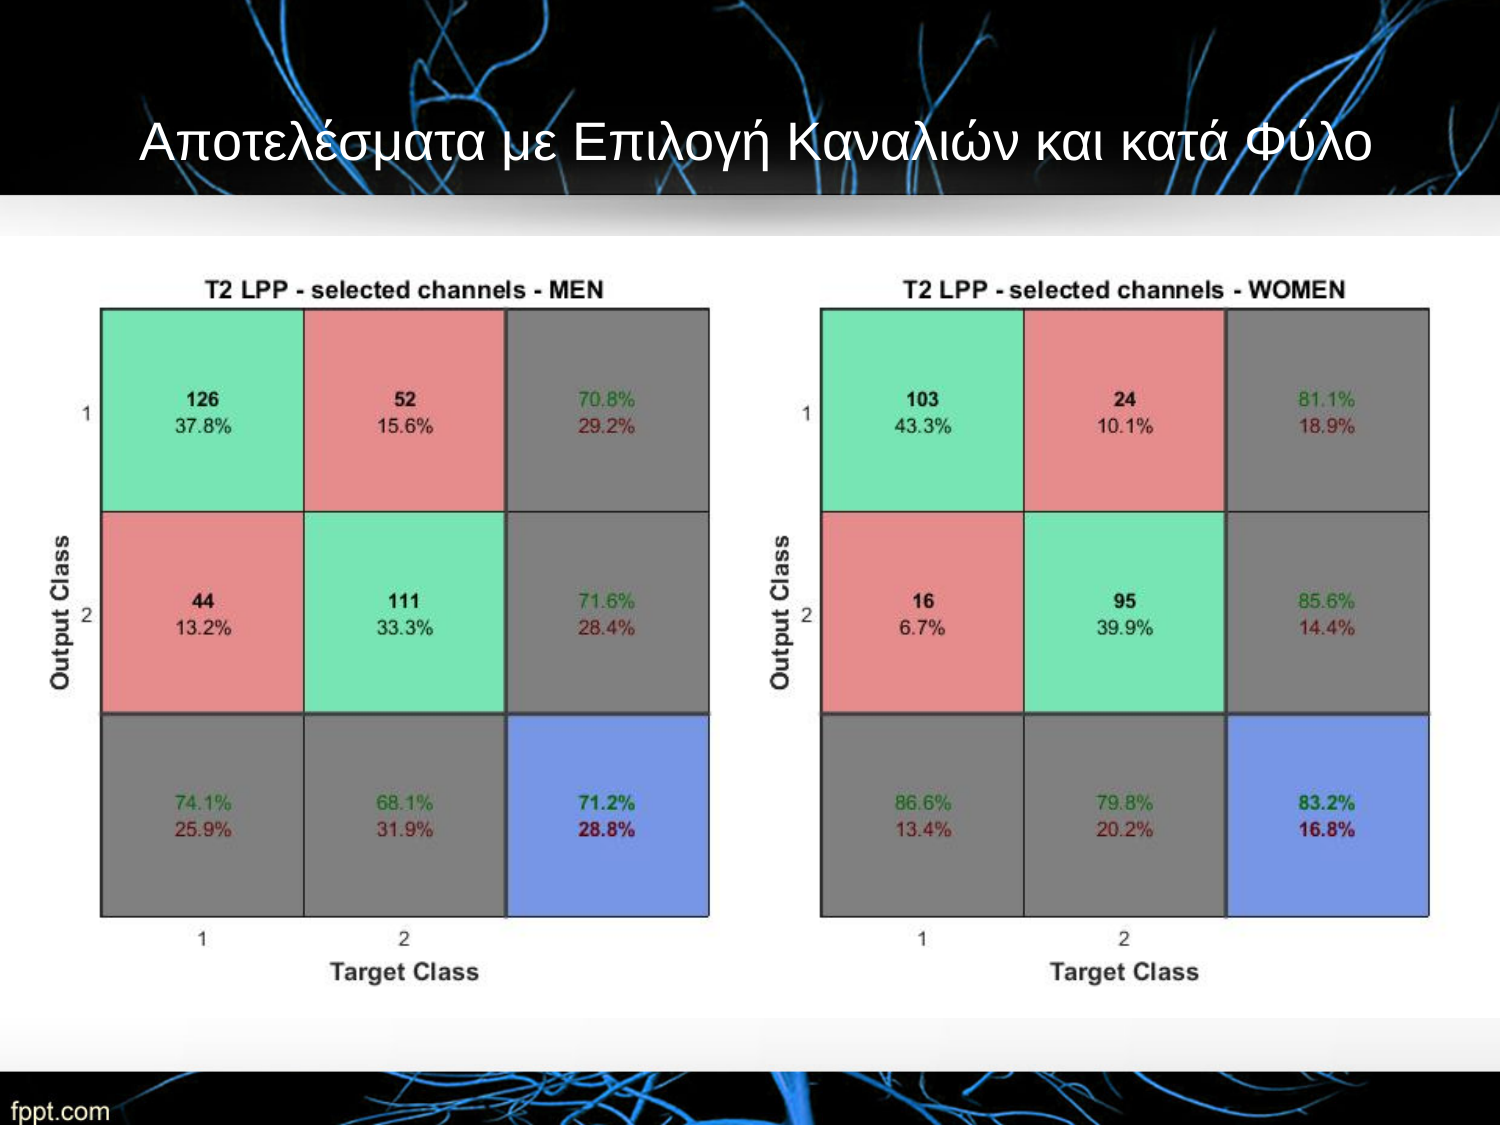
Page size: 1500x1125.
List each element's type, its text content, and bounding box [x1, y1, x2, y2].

picture [0, 0, 1500, 1125]
title Αποτελέσματα με Επιλογή Καναλιών και κατά Φύλο [82, 45, 1433, 233]
